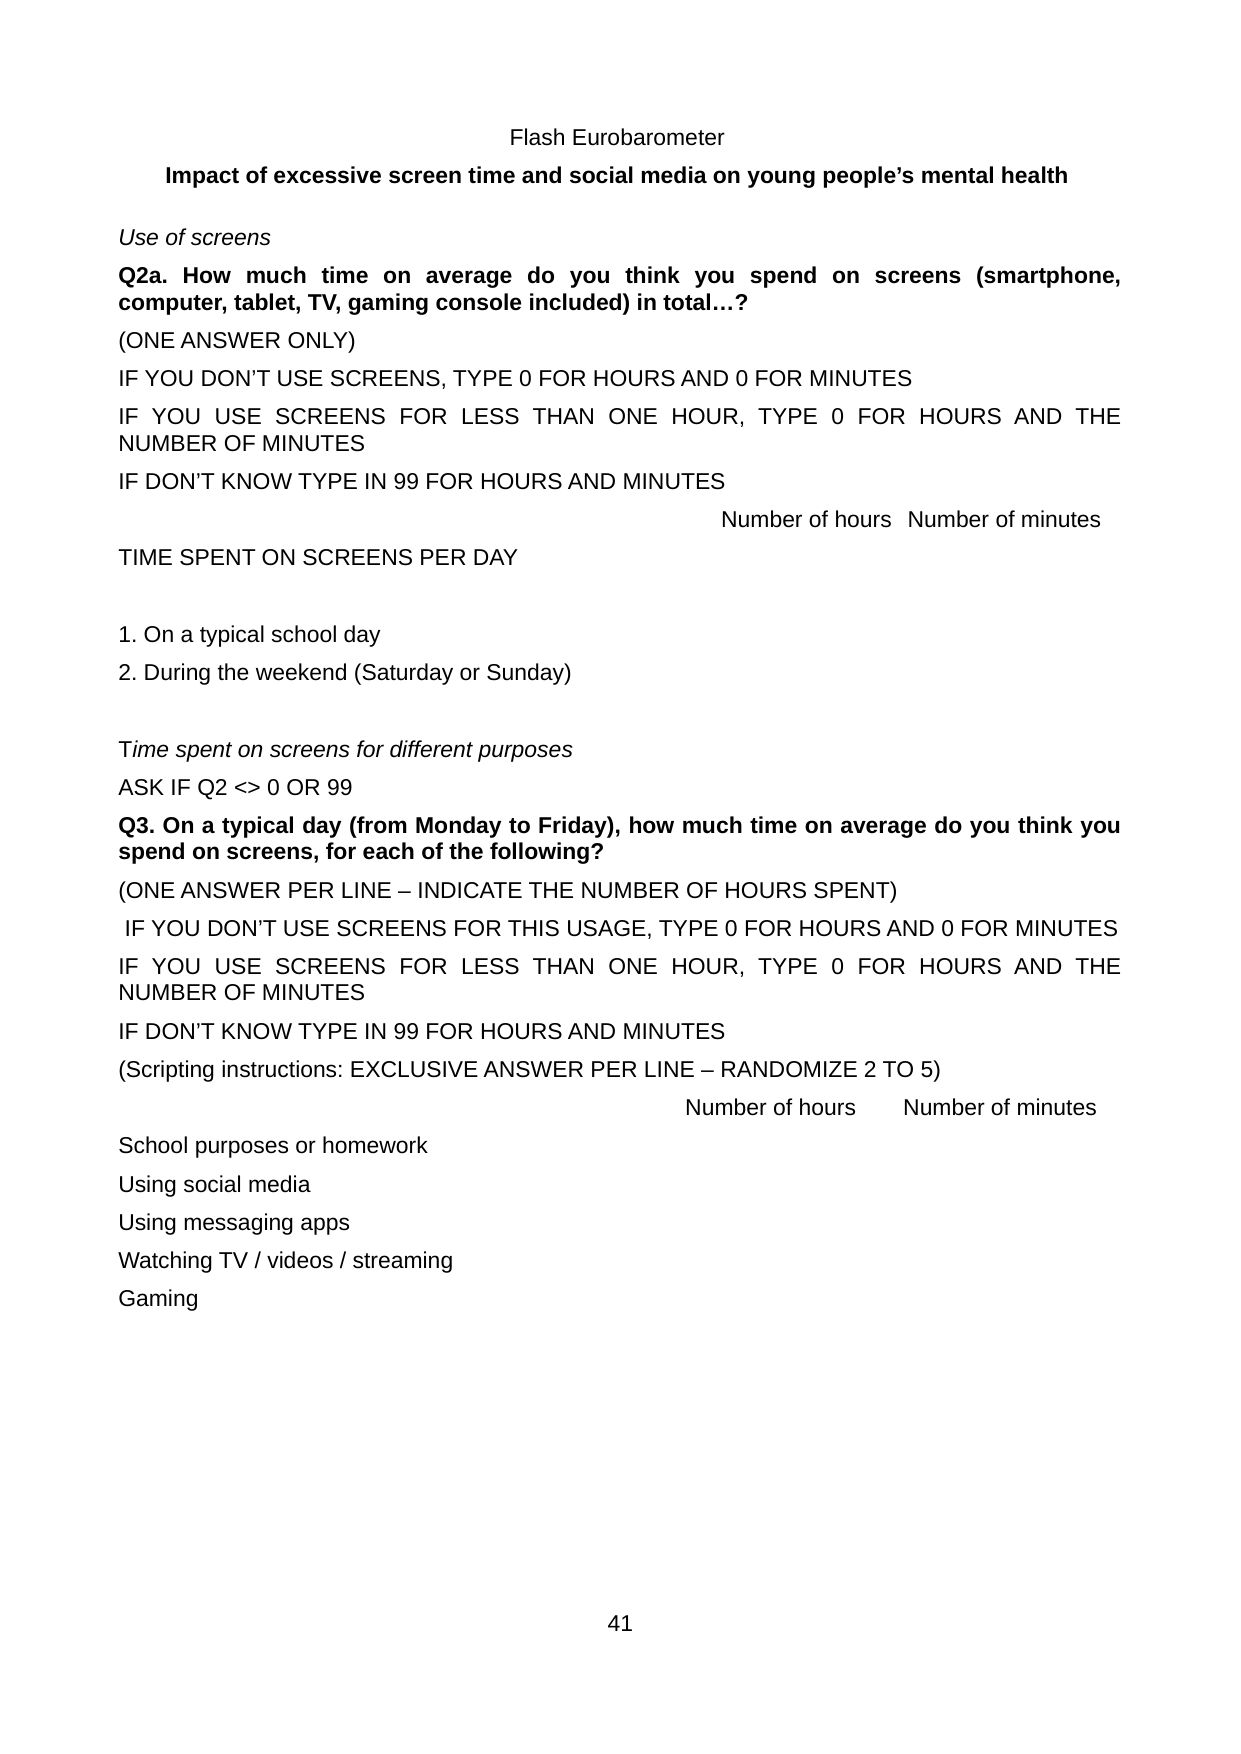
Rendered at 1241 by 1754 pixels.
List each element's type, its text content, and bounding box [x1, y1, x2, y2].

text 2. During the weekend (Saturday or Sunday) [118, 659, 1122, 685]
table_cell [897, 1279, 1122, 1317]
table_header Number of minutes [908, 500, 1122, 538]
text Q3. On a typical day (from Monday to Friday), how much time on average do you think you spend on screens, for each of the following? [118, 812, 1122, 865]
table_cell [897, 1165, 1122, 1203]
text ASK IF Q2 <> 0 OR 99 [118, 774, 1122, 800]
text (Scripting instructions: EXCLUSIVE ANSWER PER LINE – RANDOMIZE 2 TO 5) [118, 1056, 1122, 1082]
text IF YOU DON’T USE SCREENS FOR THIS USAGE, TYPE 0 FOR HOURS AND 0 FOR MINUTES [118, 915, 1122, 941]
text Q2a. How much time on average do you think you spend on screens (smartphone, computer, tablet, TV, gaming console included) in total…? [118, 262, 1122, 315]
table_header [118, 1088, 679, 1126]
text (ONE ANSWER PER LINE – INDICATE THE NUMBER OF HOURS SPENT) [118, 877, 1122, 903]
text IF YOU DON’T USE SCREENS, TYPE 0 FOR HOURS AND 0 FOR MINUTES [118, 365, 1122, 391]
table_cell [897, 1241, 1122, 1279]
text IF DON’T KNOW TYPE IN 99 FOR HOURS AND MINUTES [118, 468, 1122, 494]
table_cell Using social media [118, 1165, 679, 1203]
text Time spent on screens for different purposes [118, 736, 1122, 762]
table_header Number of hours [715, 500, 907, 538]
table_cell [679, 1279, 897, 1317]
table_cell Gaming [118, 1279, 679, 1317]
table_header [118, 500, 714, 538]
table_header Number of minutes [897, 1088, 1122, 1126]
table_cell [908, 539, 1122, 577]
text IF DON’T KNOW TYPE IN 99 FOR HOURS AND MINUTES [118, 1018, 1122, 1044]
table_cell [897, 1203, 1122, 1241]
table_cell Using messaging apps [118, 1203, 679, 1241]
table_header Number of hours [679, 1088, 897, 1126]
table_cell [679, 1203, 897, 1241]
table_cell [715, 539, 907, 577]
text 1. On a typical school day [118, 621, 1122, 647]
table_cell [679, 1241, 897, 1279]
table_cell School purposes or homework [118, 1126, 679, 1164]
text (ONE ANSWER ONLY) [118, 327, 1122, 353]
table_cell [897, 1126, 1122, 1164]
table_cell [679, 1165, 897, 1203]
text Use of screens [118, 224, 1122, 250]
text IF YOU USE SCREENS FOR LESS THAN ONE HOUR, TYPE 0 FOR HOURS AND THE NUMBER OF MINUTES [118, 403, 1122, 456]
table_cell Watching TV / videos / streaming [118, 1241, 679, 1279]
text IF YOU USE SCREENS FOR LESS THAN ONE HOUR, TYPE 0 FOR HOURS AND THE NUMBER OF MINUTES [118, 953, 1122, 1006]
table_cell [679, 1126, 897, 1164]
table_cell TIME SPENT ON SCREENS PER DAY [118, 539, 714, 577]
